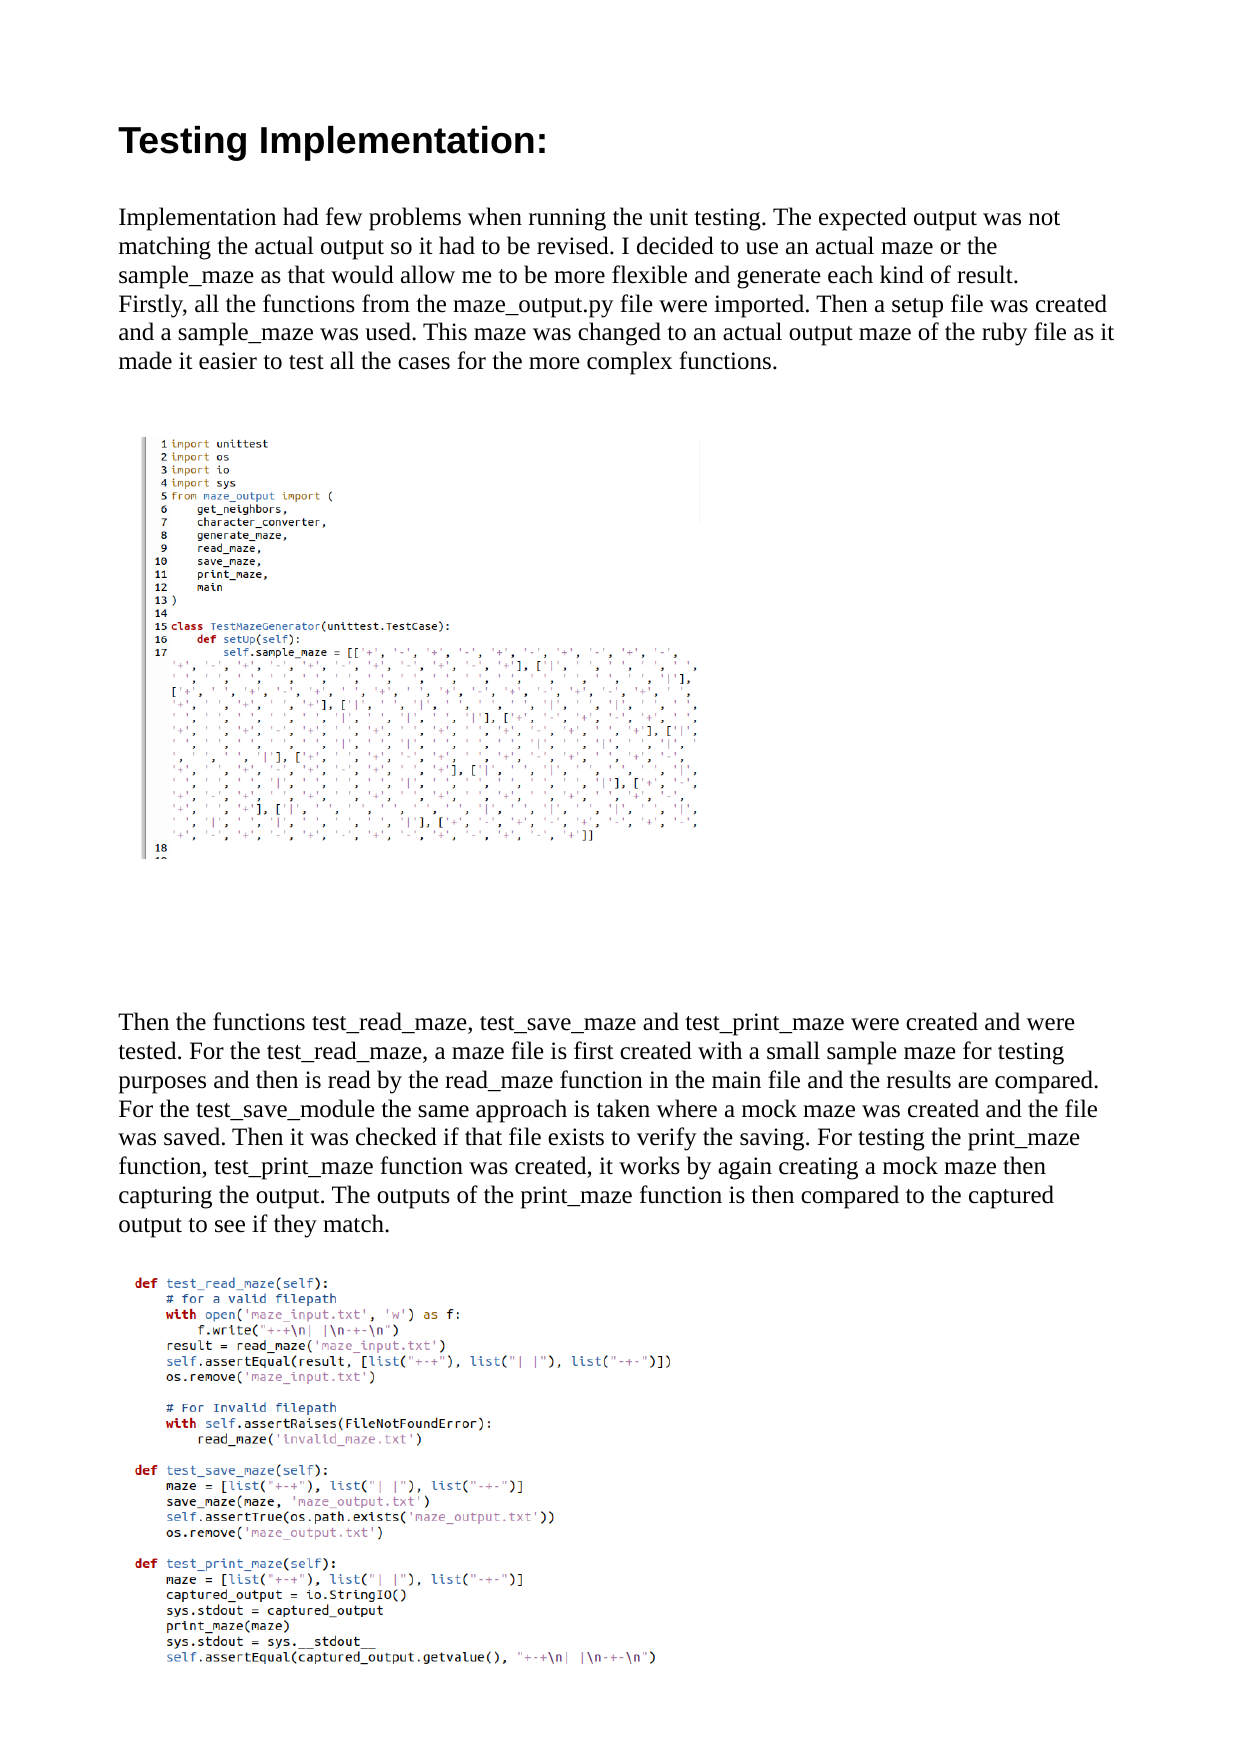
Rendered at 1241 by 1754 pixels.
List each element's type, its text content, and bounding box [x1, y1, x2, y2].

picture [117, 1270, 714, 1674]
text capturing the output. The outputs of the print_maze function is then compared to the captured output to see if they match. [118, 1180, 1122, 1237]
text For the test_save_module the same approach is taken where a mock maze was created and the file was saved. Then it was checked if that file exists to verify the saving. For testing the print_maze function, test_print_maze function was created, it works by again creating a mock maze then [118, 1094, 1122, 1180]
text Implementation had few problems when running the unit testing. The expected output was not matching the actual output so it had to be revised. I decided to use an actual maze or the sample_maze as that would allow me to be more flexible and generate each kind of result. [118, 202, 1122, 289]
picture [141, 437, 700, 859]
subtitle Testing Implementation: [118, 118, 1122, 161]
text Firstly, all the functions from the maze_output.py file were imported. Then a setup file was created and a sample_maze was used. This maze was changed to an actual output maze of the ruby file as it made it easier to test all the cases for the more complex functions. [118, 289, 1122, 375]
text Then the functions test_read_maze, test_save_maze and test_print_maze were created and were tested. For the test_read_maze, a maze file is first created with a small sample maze for testing purposes and then is read by the read_maze function in the main file and the results are compared. [118, 1007, 1122, 1094]
